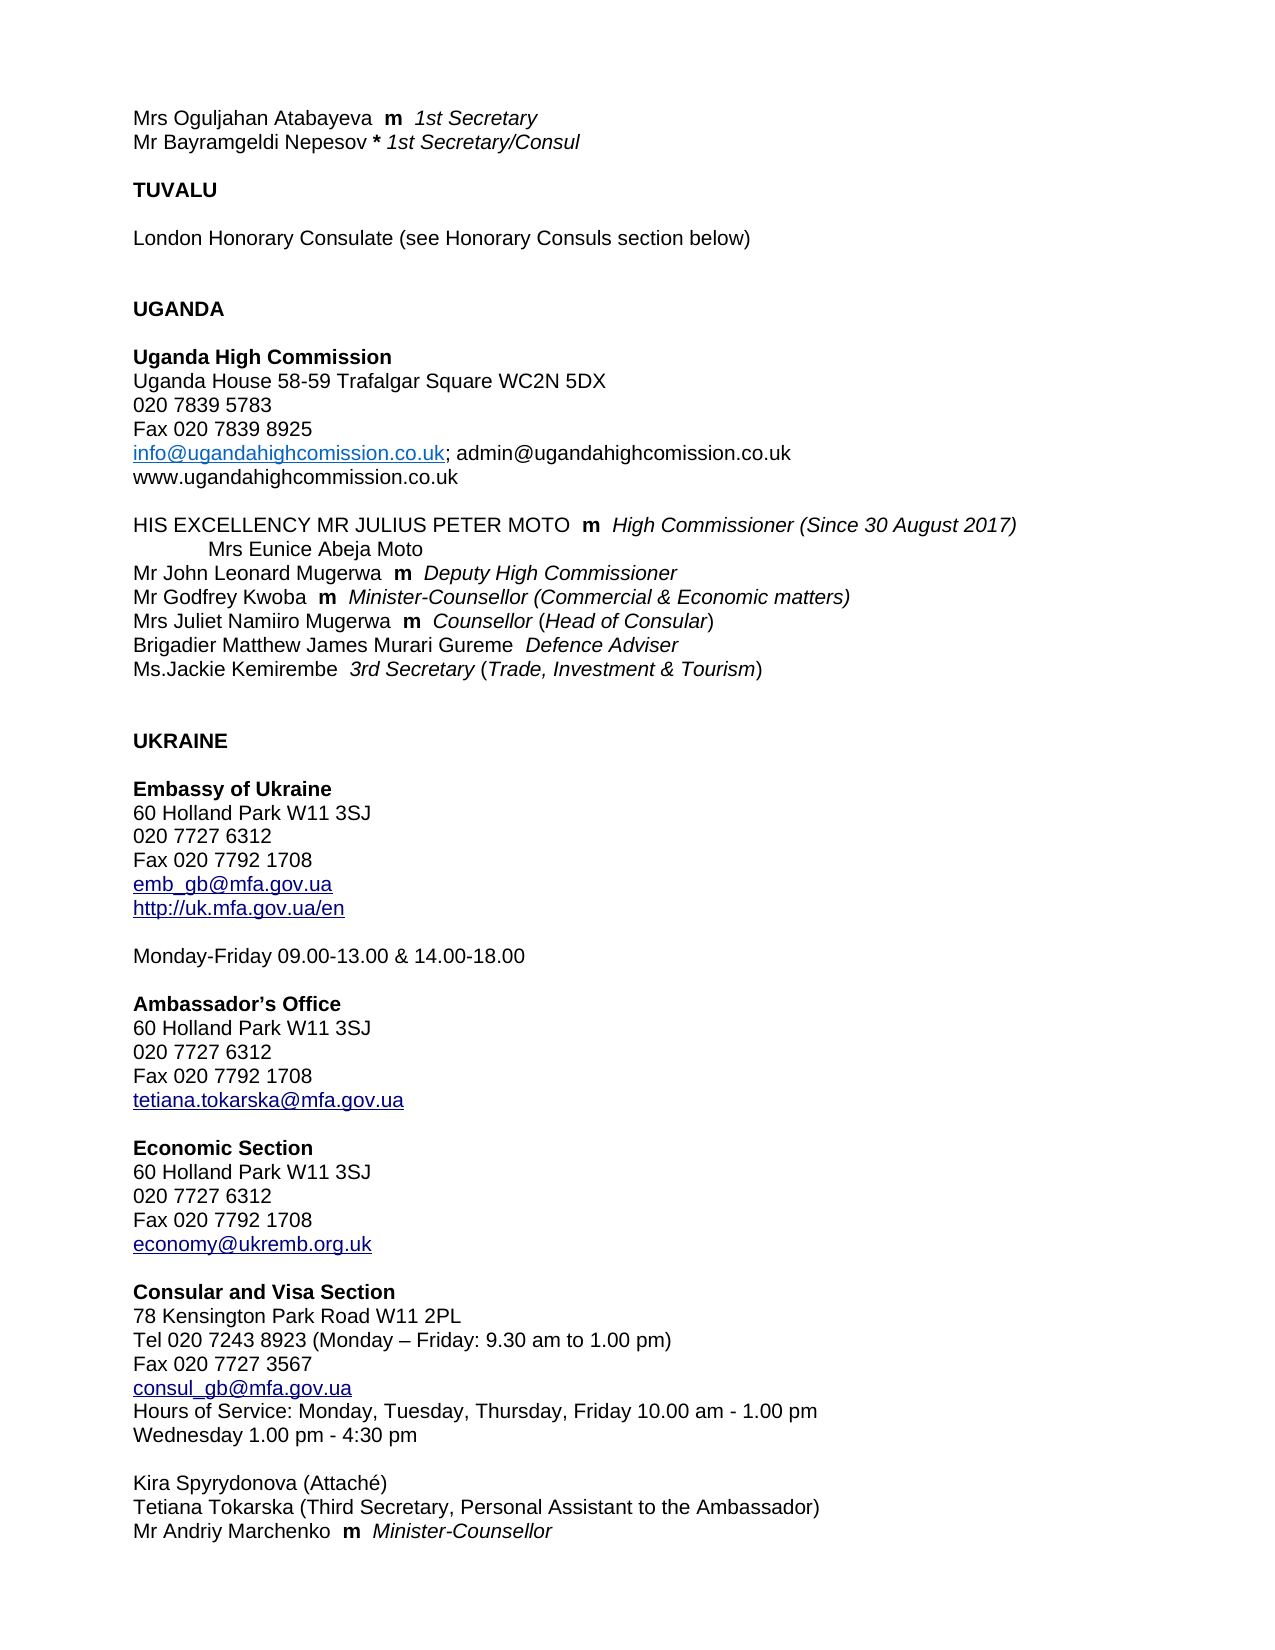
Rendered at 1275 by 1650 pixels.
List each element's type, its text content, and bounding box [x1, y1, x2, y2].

text http://uk.mfa.gov.ua/en [133, 896, 1181, 920]
text Monday-Friday 09.00-13.00 & 14.00-18.00 [133, 944, 1181, 968]
text emb_gb@mfa.gov.ua [133, 872, 1181, 896]
text Tetiana Tokarska (Third Secretary, Personal Assistant to the Ambassador) [133, 1495, 1181, 1519]
text 020 7727 6312 [133, 824, 1181, 848]
text Fax 020 7727 3567 [133, 1351, 1181, 1375]
text Mrs Eunice Abeja Moto [133, 537, 1181, 561]
text 020 7727 6312 [133, 1184, 1181, 1208]
text Fax 020 7839 8925 [133, 417, 1181, 441]
text Brigadier Matthew James Murari Gureme Defence Adviser [133, 633, 1181, 657]
text HIS EXCELLENCY MR JULIUS PETER MOTO m High Commissioner (Since 30 August 2017) [133, 513, 1181, 537]
text Hours of Service: Monday, Tuesday, Thursday, Friday 10.00 am - 1.00 pm [133, 1399, 1181, 1423]
text Mr Bayramgeldi Nepesov * 1st Secretary/Consul [133, 129, 1181, 153]
text Uganda House 58-59 Trafalgar Square WC2N 5DX [133, 369, 1181, 393]
text Embassy of Ukraine [133, 776, 1181, 800]
text 78 Kensington Park Road W11 2PL [133, 1303, 1181, 1327]
text Mr Godfrey Kwoba m Minister-Counsellor (Commercial & Economic matters) [133, 585, 1181, 609]
text 60 Holland Park W11 3SJ [133, 1160, 1181, 1184]
text Ambassador’s Office [133, 992, 1181, 1016]
text tetiana.tokarska@mfa.gov.ua [133, 1088, 1181, 1112]
text Fax 020 7792 1708 [133, 1064, 1181, 1088]
text www.ugandahighcommission.co.uk [133, 465, 1181, 489]
text UKRAINE [133, 728, 1181, 752]
subtitle Uganda High Commission [133, 345, 1181, 369]
text Wednesday 1.00 pm - 4:30 pm [133, 1423, 1181, 1447]
text 020 7839 5783 [133, 393, 1181, 417]
text TUVALU [133, 177, 1181, 201]
text Ms.Jackie Kemirembe 3rd Secretary (Trade, Investment & Tourism) [133, 657, 1181, 681]
text Mr John Leonard Mugerwa m Deputy High Commissioner [133, 561, 1181, 585]
text London Honorary Consulate (see Honorary Consuls section below) [133, 225, 1181, 249]
text Economic Section [133, 1136, 1181, 1160]
text info@ugandahighcomission.co.uk; admin@ugandahighcomission.co.uk [133, 441, 1181, 465]
text 60 Holland Park W11 3SJ [133, 800, 1181, 824]
text consul_gb@mfa.gov.ua [133, 1375, 1181, 1399]
text Mrs Oguljahan Atabayeva m 1st Secretary [133, 106, 1181, 129]
text Mrs Juliet Namiiro Mugerwa m Counsellor (Head of Consular) [133, 609, 1181, 633]
text Fax 020 7792 1708 [133, 848, 1181, 872]
text 020 7727 6312 [133, 1040, 1181, 1064]
text Consular and Visa Section [133, 1279, 1181, 1303]
text Kira Spyrydonova (Attaché) [133, 1471, 1181, 1495]
text economy@ukremb.org.uk [133, 1232, 1181, 1256]
text Mr Andriy Marchenko m Minister-Counsellor [133, 1519, 1181, 1543]
text Tel 020 7243 8923 (Monday – Friday: 9.30 am to 1.00 pm) [133, 1327, 1181, 1351]
subtitle UGANDA [133, 297, 1181, 321]
text Fax 020 7792 1708 [133, 1208, 1181, 1232]
text 60 Holland Park W11 3SJ [133, 1016, 1181, 1040]
